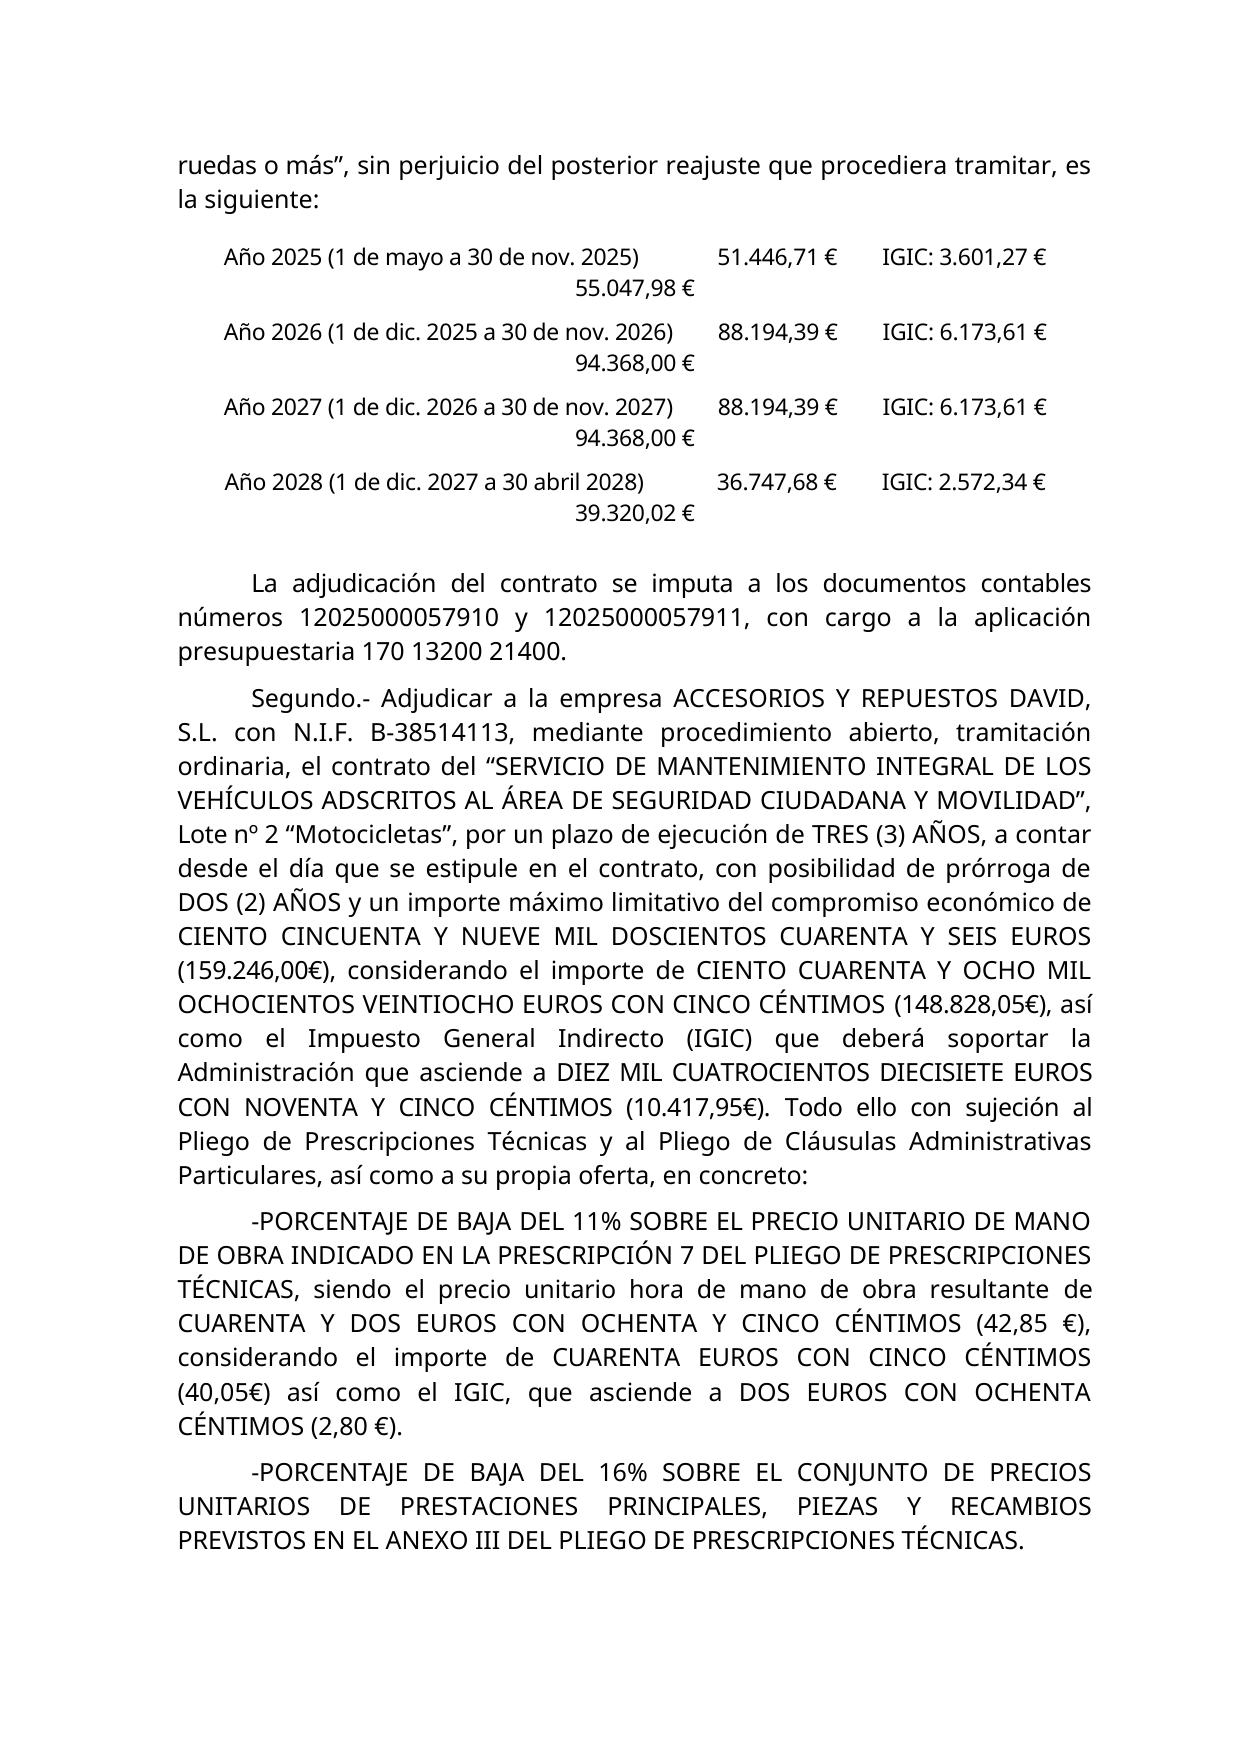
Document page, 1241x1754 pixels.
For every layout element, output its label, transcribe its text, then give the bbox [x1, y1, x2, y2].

text Año 2025 (1 de mayo a 30 de nov. 2025) 51.446,71 € IGIC: 3.601,27 € 55.047,98 € [177, 241, 1093, 303]
text Año 2028 (1 de dic. 2027 a 30 abril 2028) 36.747,68 € IGIC: 2.572,34 € 39.320,02 € [177, 466, 1093, 528]
text -PORCENTAJE DE BAJA DEL 11% SOBRE EL PRECIO UNITARIO DE MANO DE OBRA INDICADO EN LA PRESCRIPCIÓN 7 DEL PLIEGO DE PRESCRIPCIONES TÉCNICAS, siendo el precio unitario hora de mano de obra resultante de CUARENTA Y DOS EUROS CON OCHENTA Y CINCO CÉNTIMOS (42,85 €), considerando el importe de CUARENTA EUROS CON CINCO CÉNTIMOS (40,05€) así como el IGIC, que asciende a DOS EUROS CON OCHENTA CÉNTIMOS (2,80 €). [177, 1204, 1093, 1442]
text -PORCENTAJE DE BAJA DEL 16% SOBRE EL CONJUNTO DE PRECIOS UNITARIOS DE PRESTACIONES PRINCIPALES, PIEZAS Y RECAMBIOS PREVISTOS EN EL ANEXO III DEL PLIEGO DE PRESCRIPCIONES TÉCNICAS. [177, 1455, 1093, 1557]
text ruedas o más”, sin perjuicio del posterior reajuste que procediera tramitar, es la siguiente: [177, 148, 1093, 216]
text Año 2026 (1 de dic. 2025 a 30 de nov. 2026) 88.194,39 € IGIC: 6.173,61 € 94.368,00 € [177, 316, 1093, 378]
text La adjudicación del contrato se imputa a los documentos contables números 12025000057910 y 12025000057911, con cargo a la aplicación presupuestaria 170 13200 21400. [177, 566, 1093, 668]
text Año 2027 (1 de dic. 2026 a 30 de nov. 2027) 88.194,39 € IGIC: 6.173,61 € 94.368,00 € [177, 391, 1093, 453]
text Segundo.- Adjudicar a la empresa ACCESORIOS Y REPUESTOS DAVID, S.L. con N.I.F. B-38514113, mediante procedimiento abierto, tramitación ordinaria, el contrato del “SERVICIO DE MANTENIMIENTO INTEGRAL DE LOS VEHÍCULOS ADSCRITOS AL ÁREA DE SEGURIDAD CIUDADANA Y MOVILIDAD”, Lote nº 2 “Motocicletas”, por un plazo de ejecución de TRES (3) AÑOS, a contar desde el día que se estipule en el contrato, con posibilidad de prórroga de DOS (2) AÑOS y un importe máximo limitativo del compromiso económico de CIENTO CINCUENTA Y NUEVE MIL DOSCIENTOS CUARENTA Y SEIS EUROS (159.246,00€), considerando el importe de CIENTO CUARENTA Y OCHO MIL OCHOCIENTOS VEINTIOCHO EUROS CON CINCO CÉNTIMOS (148.828,05€), así como el Impuesto General Indirecto (IGIC) que deberá soportar la Administración que asciende a DIEZ MIL CUATROCIENTOS DIECISIETE EUROS CON NOVENTA Y CINCO CÉNTIMOS (10.417,95€). Todo ello con sujeción al Pliego de Prescripciones Técnicas y al Pliego de Cláusulas Administrativas Particulares, así como a su propia oferta, en concreto: [177, 680, 1093, 1191]
